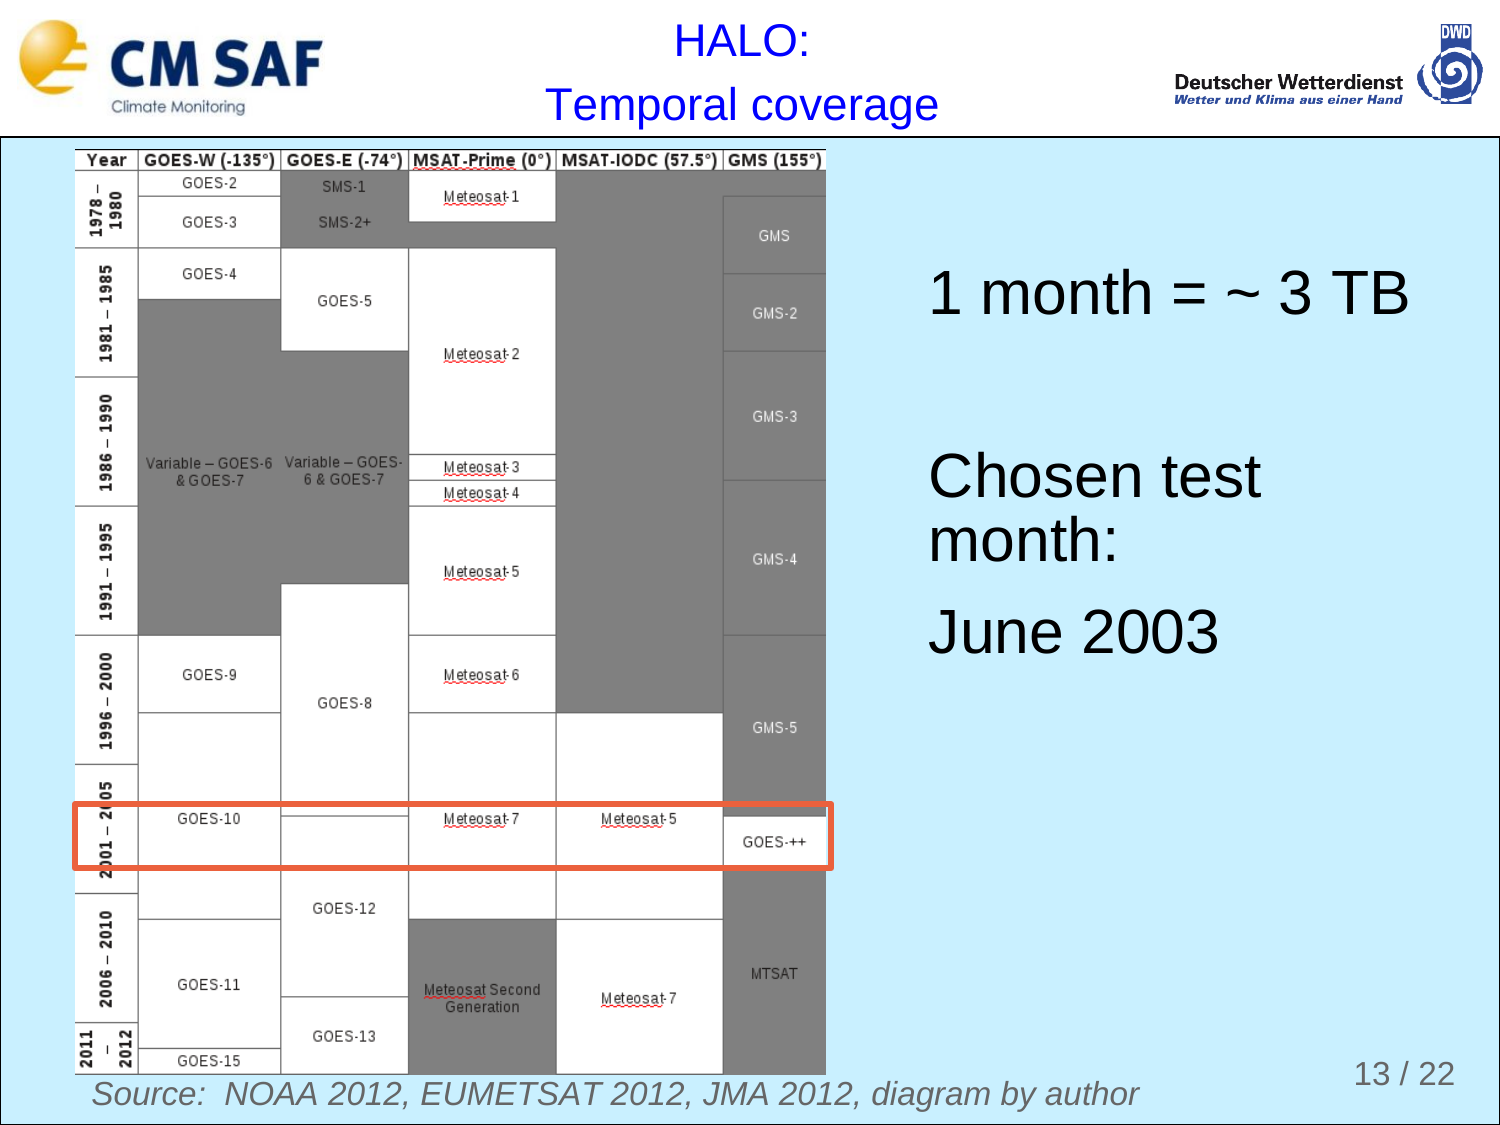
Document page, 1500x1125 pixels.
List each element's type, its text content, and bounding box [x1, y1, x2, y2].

text_box HALO: Temporal coverage [313, 1, 1172, 80]
text_box Source: NOAA 2012, EUMETSAT 2012, JMA 2012, diagram by author [77, 1055, 1156, 1125]
list 1 month = ~ 3 TB Chosen test month: June 2003 [872, 263, 1441, 1006]
picture [75, 149, 826, 801]
picture [78, 807, 826, 865]
picture [17, 19, 325, 117]
picture [75, 871, 826, 1075]
picture [1175, 24, 1483, 104]
